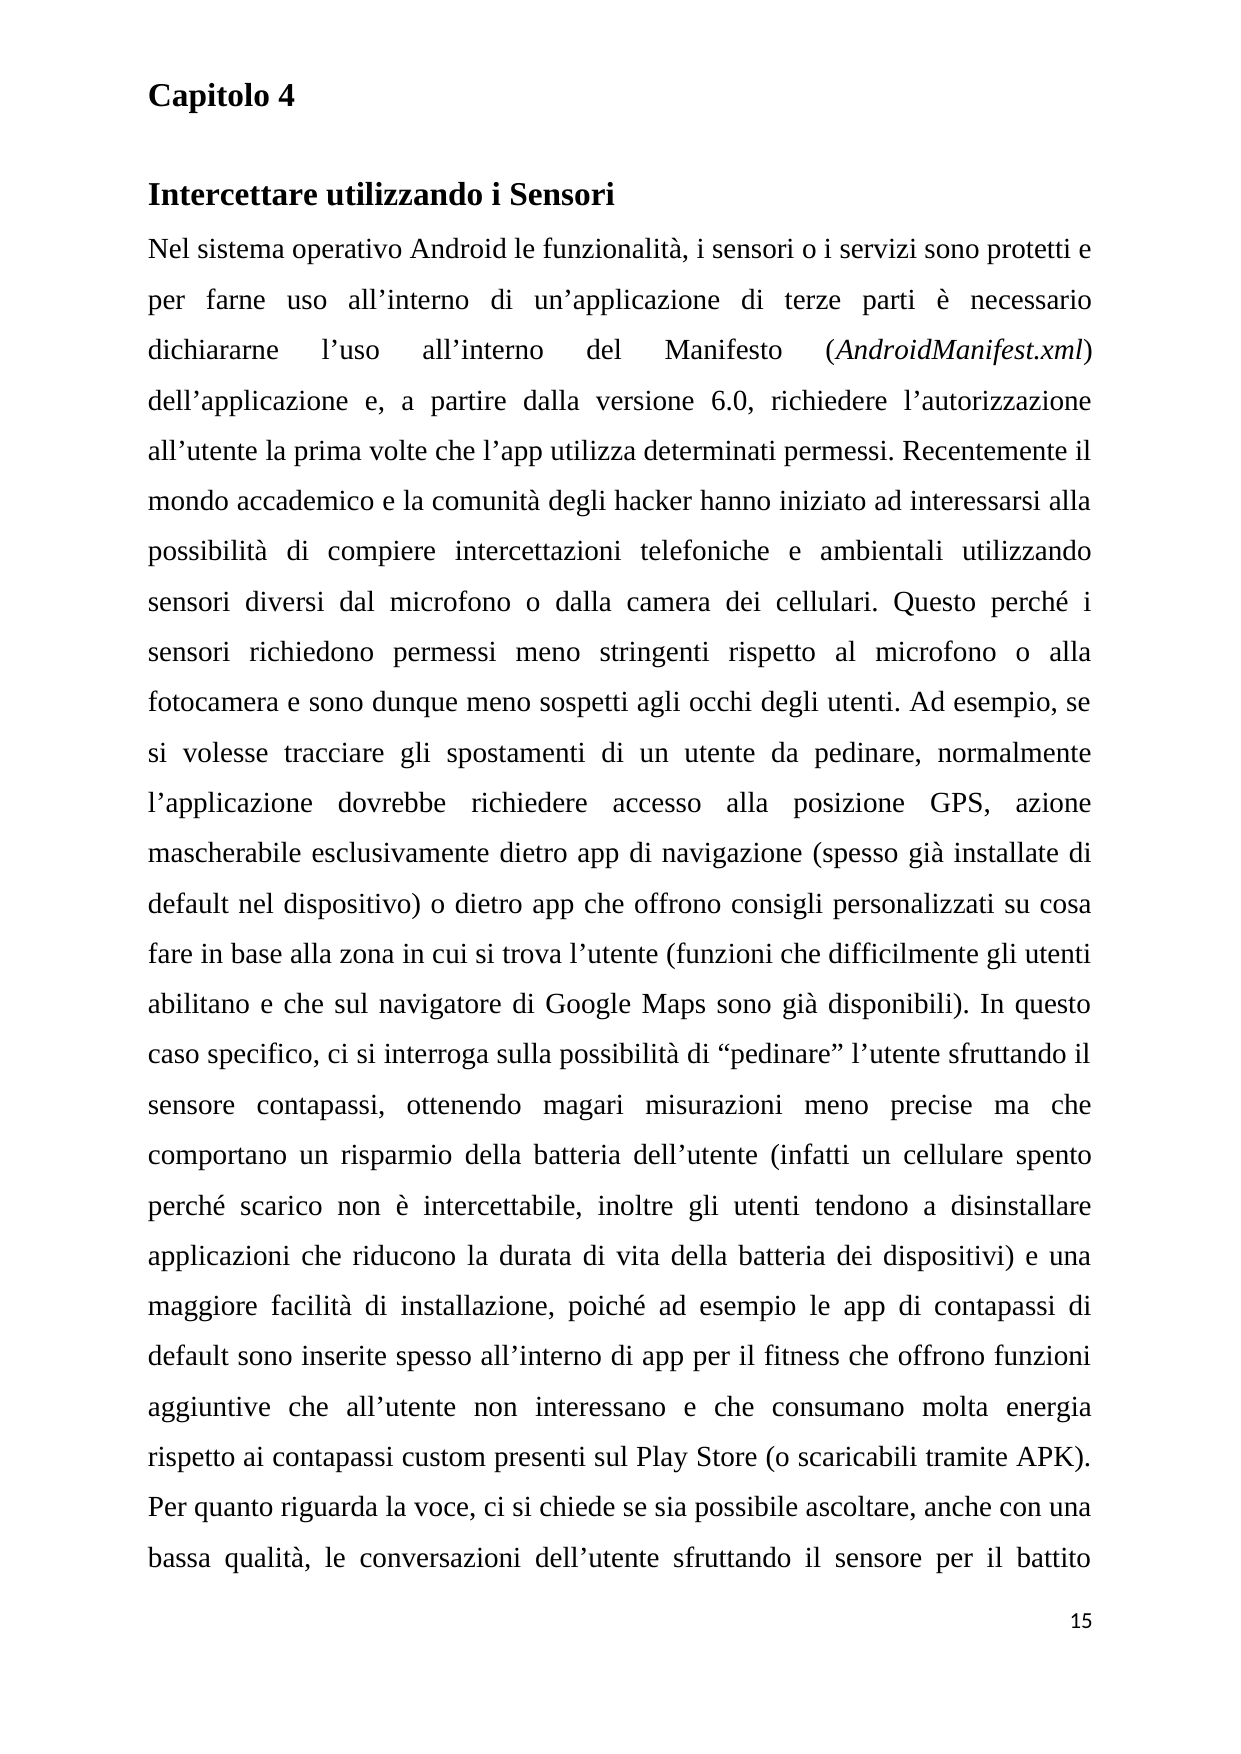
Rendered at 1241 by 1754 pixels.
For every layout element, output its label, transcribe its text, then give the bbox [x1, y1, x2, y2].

text Capitolo 4 [148, 75, 1092, 113]
subtitle Intercettare utilizzando i Sensori [148, 174, 1092, 212]
text Nel sistema operativo Android le funzionalità, i sensori o i servizi sono protetti e per farne uso all’interno di un’applicazione di terze parti è necessario dichiararne l’uso all’interno del Manifesto (AndroidManifest.xml) dell’applicazione e, a partire dalla versione 6.0, richiedere l’autorizzazione all’utente la prima volte che l’app utilizza determinati permessi. Recentemente il mondo accademico e la comunità degli hacker hanno iniziato ad interessarsi alla possibilità di compiere intercettazioni telefoniche e ambientali utilizzando sensori diversi dal microfono o dalla camera dei cellulari. Questo perché i sensori richiedono permessi meno stringenti rispetto al microfono o alla fotocamera e sono dunque meno sospetti agli occhi degli utenti. Ad esempio, se si volesse tracciare gli spostamenti di un utente da pedinare, normalmente l’applicazione dovrebbe richiedere accesso alla posizione GPS, azione mascherabile esclusivamente dietro app di navigazione (spesso già installate di default nel dispositivo) o dietro app che offrono consigli personalizzati su cosa fare in base alla zona in cui si trova l’utente (funzioni che difficilmente gli utenti abilitano e che sul navigatore di Google Maps sono già disponibili). In questo caso specifico, ci si interroga sulla possibilità di “pedinare” l’utente sfruttando il sensore contapassi, ottenendo magari misurazioni meno precise ma che comportano un risparmio della batteria dell’utente (infatti un cellulare spento perché scarico non è intercettabile, inoltre gli utenti tendono a disinstallare applicazioni che riducono la durata di vita della batteria dei dispositivi) e una maggiore facilità di installazione, poiché ad esempio le app di contapassi di default sono inserite spesso all’interno di app per il fitness che offrono funzioni aggiuntive che all’utente non interessano e che consumano molta energia rispetto ai contapassi custom presenti sul Play Store (o scaricabili tramite APK). Per quanto riguarda la voce, ci si chiede se sia possibile ascoltare, anche con una bassa qualità, le conversazioni dell’utente sfruttando il sensore per il battito [148, 232, 1092, 1573]
